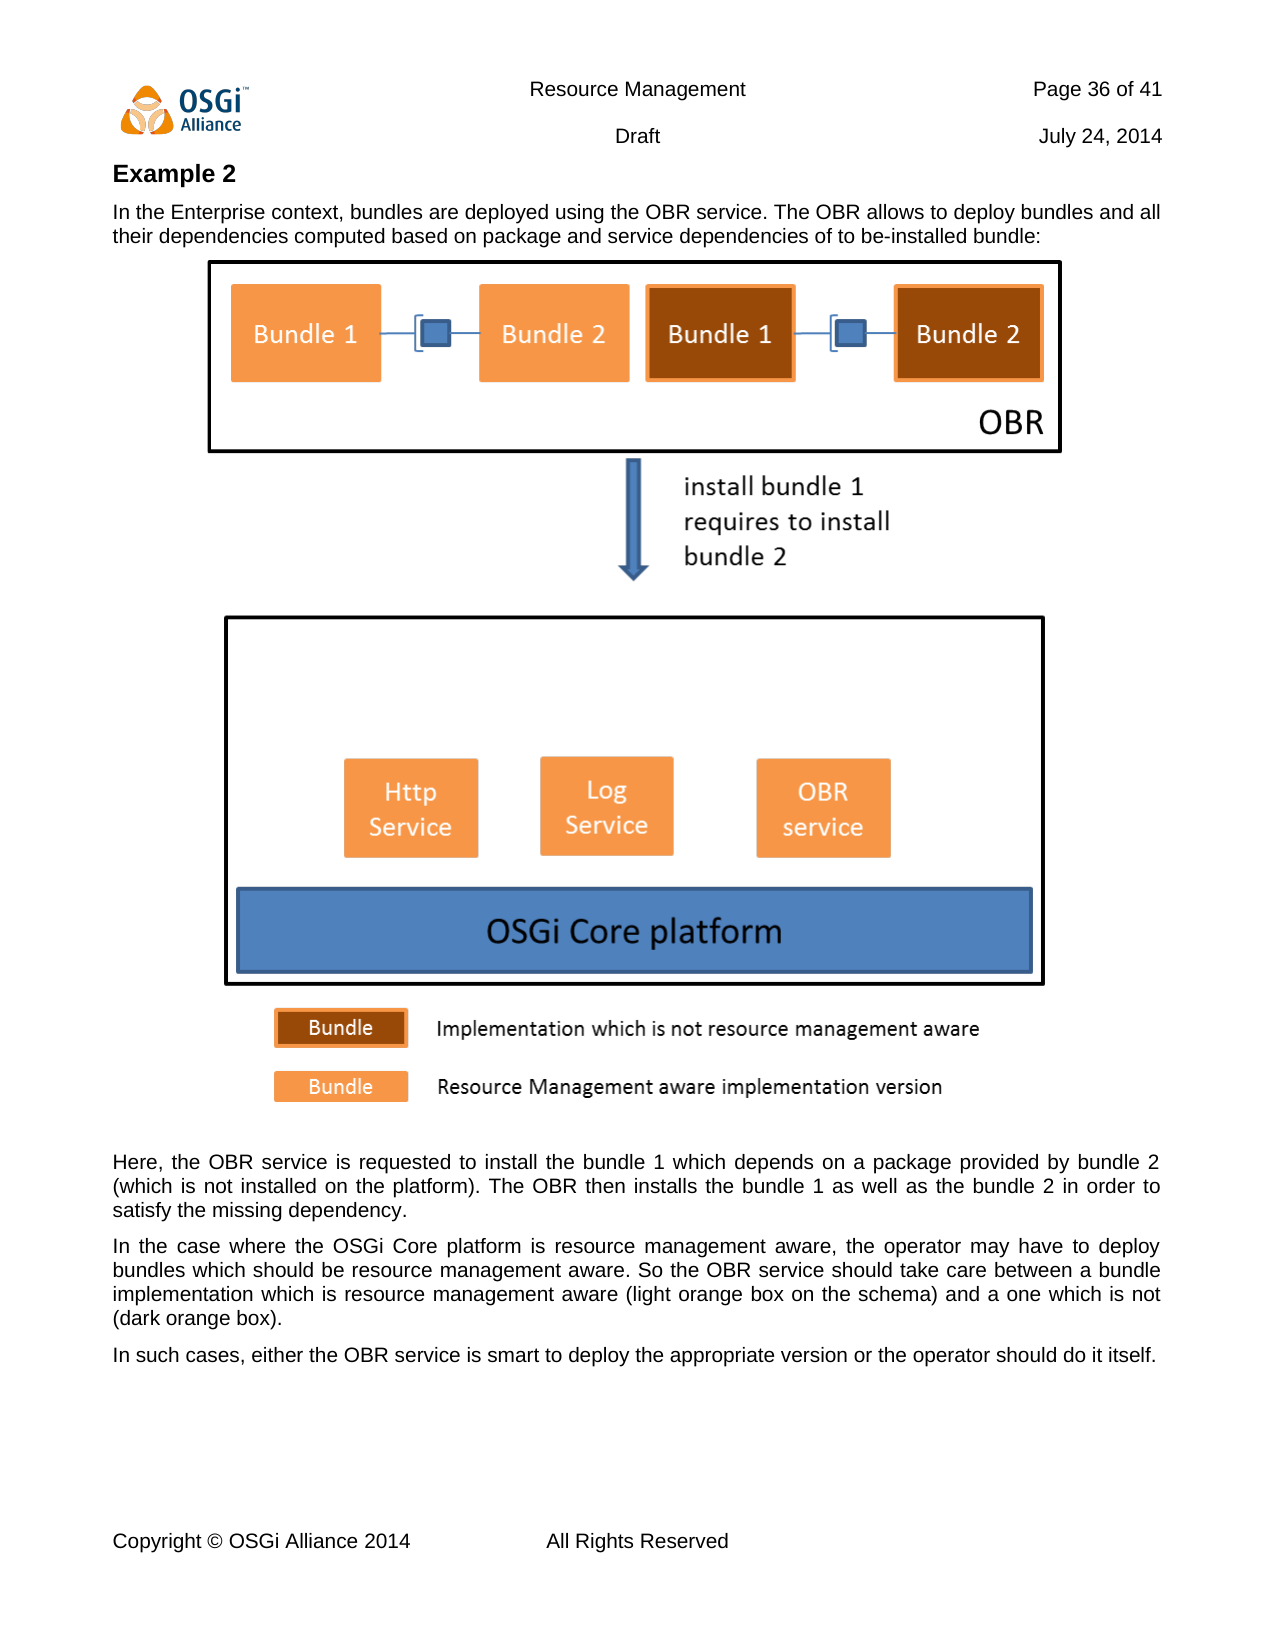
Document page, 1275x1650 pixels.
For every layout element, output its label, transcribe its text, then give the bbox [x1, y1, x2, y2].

text In the case where the OSGi Core platform is resource management aware, the operator may have to deploy bundles which should be resource management aware. So the OBR service should take care between a bundle implementation which is resource management aware (light orange box on the schema) and a one which is not (dark orange box). [112, 1234, 1162, 1330]
text Here, the OBR service is requested to install the bundle 1 which depends on a package provided by bundle 2 (which is not installed on the platform). The OBR then installs the bundle 1 as well as the bundle 2 in order to satisfy the missing dependency. [112, 1150, 1162, 1222]
subtitle Example 2 [112, 159, 1162, 188]
text In such cases, either the OBR service is smart to deploy the appropriate version or the operator should do it itself. [112, 1343, 1162, 1367]
picture [207, 260, 1068, 1114]
text In the Enterprise context, bundles are deployed using the OBR service. The OBR allows to deploy bundles and all their dependencies computed based on package and service dependencies of to be-installed bundle: [112, 200, 1162, 248]
picture [113, 78, 257, 142]
